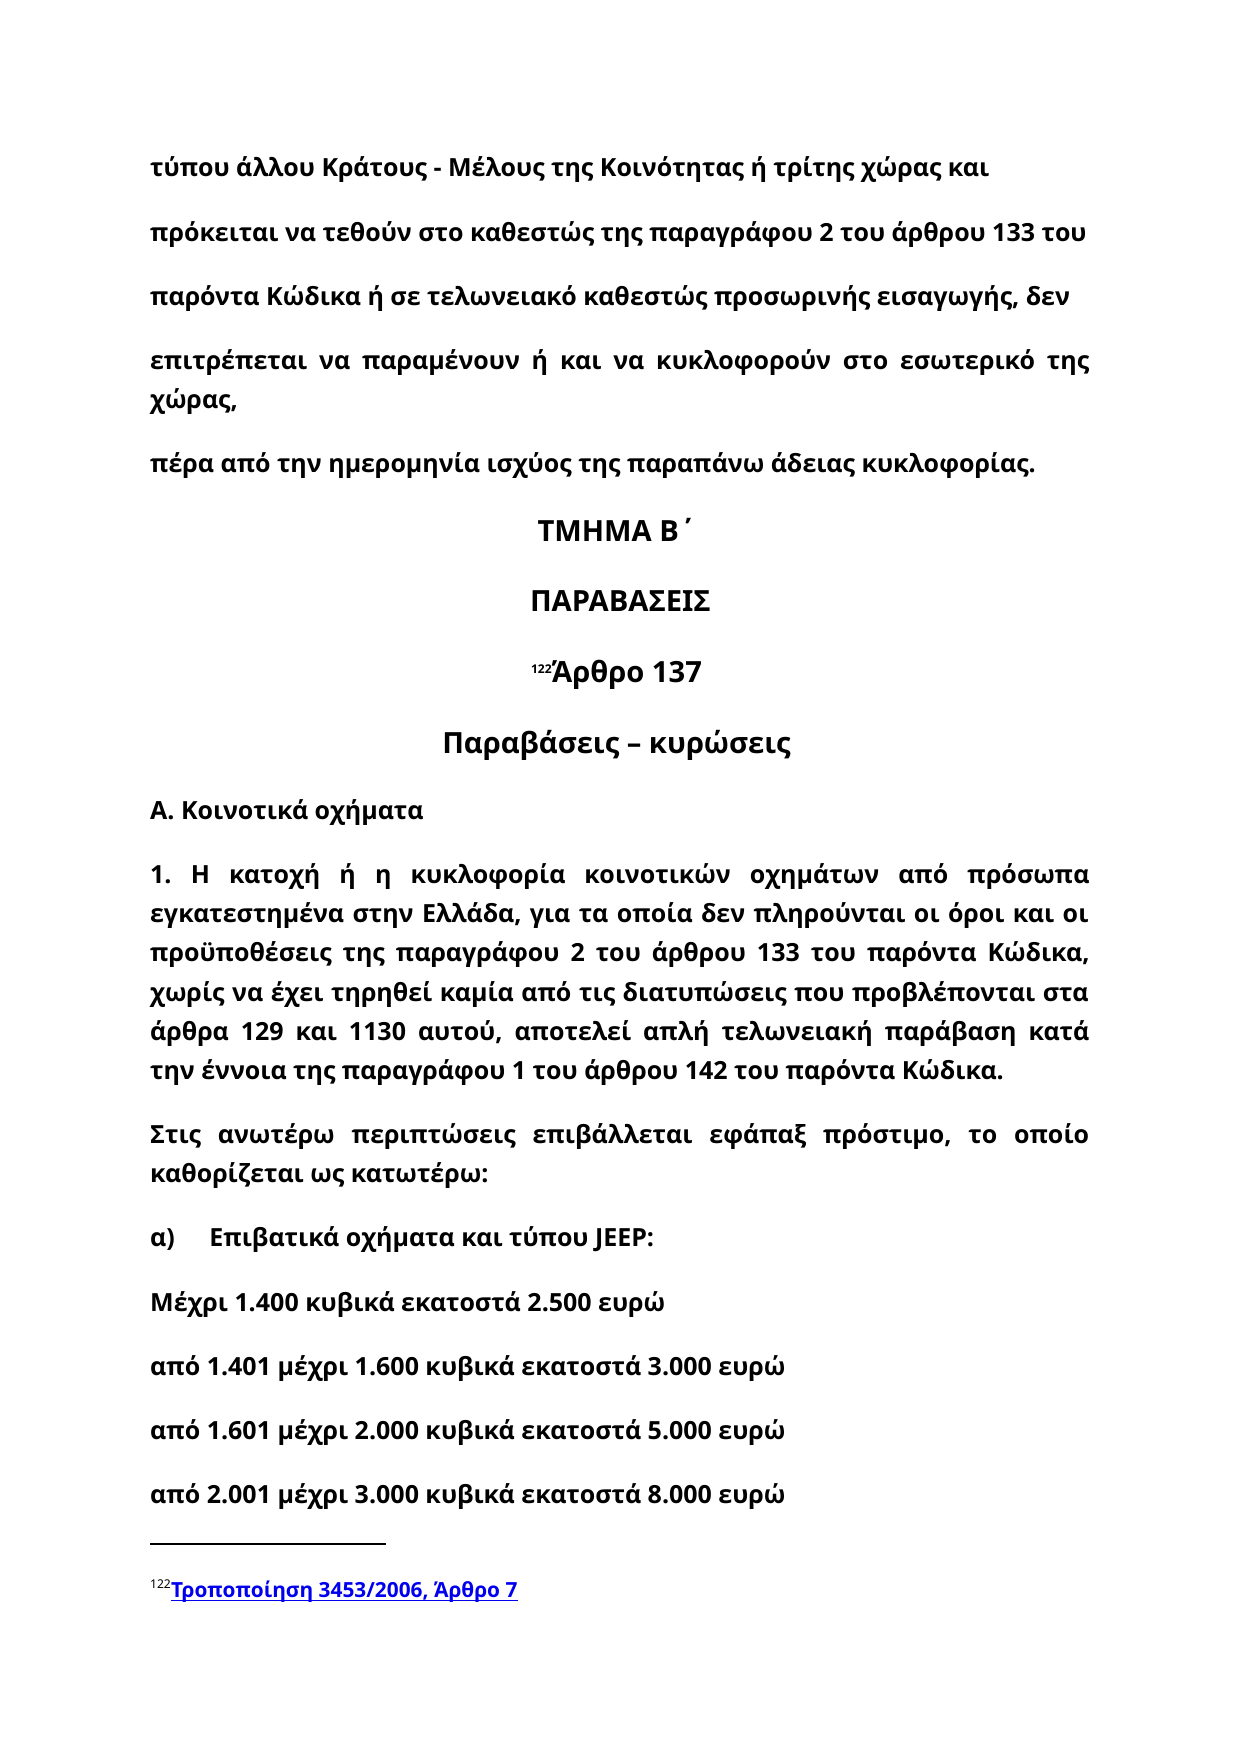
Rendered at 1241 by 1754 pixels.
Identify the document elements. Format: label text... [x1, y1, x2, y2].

subtitle ΤΜΗΜΑ Β΄ [150, 510, 1090, 550]
text Α. Κοινοτικά οχήματα [150, 792, 1090, 827]
text από 1.401 μέχρι 1.600 κυβικά εκατοστά 3.000 ευρώ [150, 1348, 1090, 1382]
text πέρα από την ημερομηνία ισχύος της παραπάνω άδειας κυκλοφορίας. [150, 446, 1090, 480]
text Μέχρι 1.400 κυβικά εκατοστά 2.500 ευρώ [150, 1284, 1090, 1318]
subtitle Παραβάσεις – κυρώσεις [150, 722, 1090, 762]
text από 1.601 μέχρι 2.000 κυβικά εκατοστά 5.000 ευρώ [150, 1412, 1090, 1447]
text τύπου άλλου Κράτους - Μέλους της Κοινότητας ή τρίτης χώρας και [150, 150, 1090, 184]
text 1. Η κατοχή ή η κυκλοφορία κοινοτικών οχημάτων από πρόσωπα εγκατεστημένα στην Ελλάδα, για τα οποία δεν πληρούνται οι όροι και οι προϋποθέσεις της παραγράφου 2 του άρθρου 133 του παρόντα Κώδικα, χωρίς να έχει τηρηθεί καμία από τις διατυπώσεις που προβλέπονται στα άρθρα 129 και 1130 αυτού, αποτελεί απλή τελωνειακή παράβαση κατά την έννοια της παραγράφου 1 του άρθρου 142 του παρόντα Κώδικα. [150, 857, 1090, 1087]
text Τροποποίηση 3453/2006, Άρθρο 7 [150, 1576, 1090, 1604]
list α) Επιβατικά οχήματα και τύπου JEEP: [150, 1220, 1090, 1254]
text από 2.001 μέχρι 3.000 κυβικά εκατοστά 8.000 ευρώ [150, 1477, 1090, 1511]
text πρόκειται να τεθούν στο καθεστώς της παραγράφου 2 του άρθρου 133 του [150, 214, 1090, 248]
subtitle Άρθρο 137 [150, 651, 1090, 691]
text Στις ανωτέρω περιπτώσεις επιβάλλεται εφάπαξ πρόστιμο, το οποίο καθορίζεται ως κατωτέρω: [150, 1117, 1090, 1190]
text παρόντα Κώδικα ή σε τελωνειακό καθεστώς προσωρινής εισαγωγής, δεν [150, 278, 1090, 312]
subtitle ΠΑΡΑΒΑΣΕΙΣ [150, 581, 1090, 620]
text επιτρέπεται να παραμένουν ή και να κυκλοφορούν στο εσωτερικό της χώρας, [150, 342, 1090, 416]
